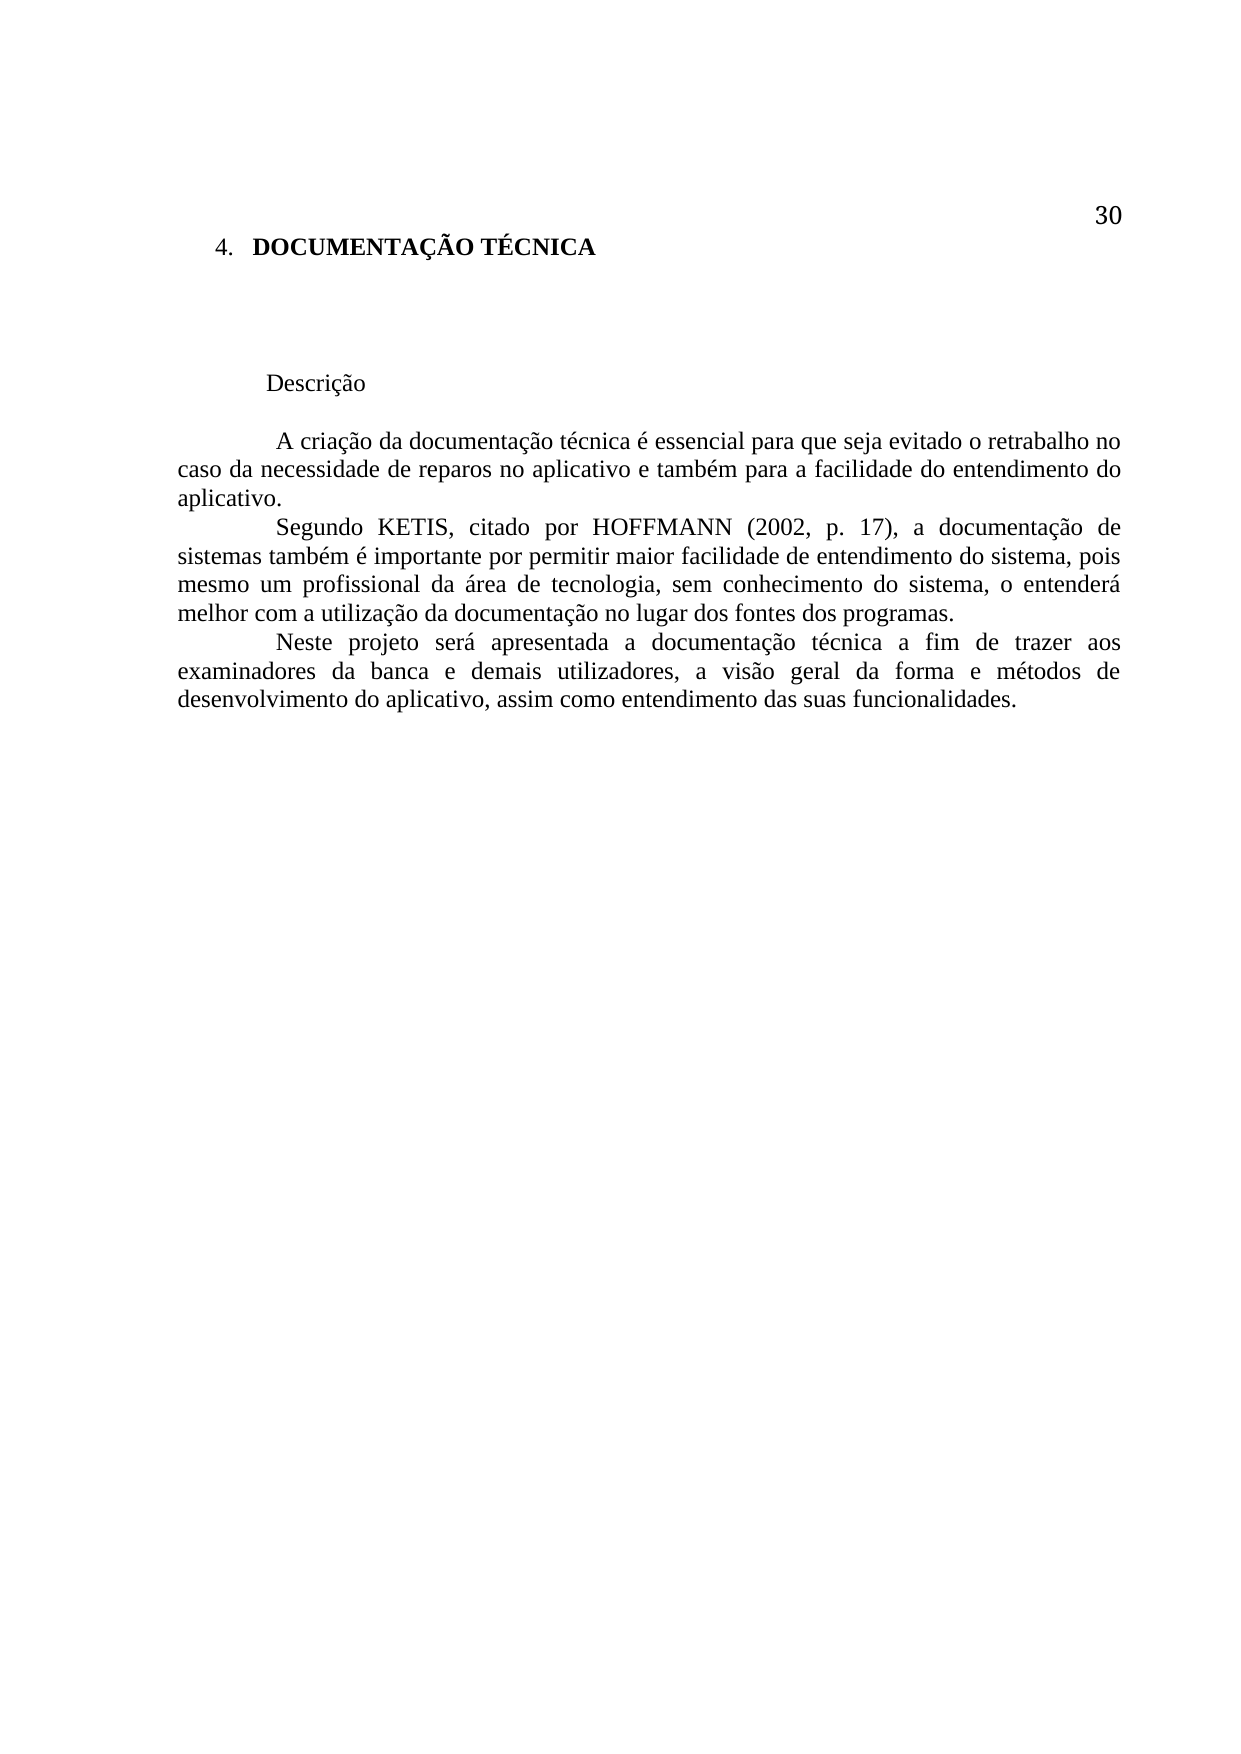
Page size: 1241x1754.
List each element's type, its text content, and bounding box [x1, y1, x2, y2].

text Segundo KETIS, citado por HOFFMANN (2002, p. 17), a documentação de sistemas também é importante por permitir maior facilidade de entendimento do sistema, pois mesmo um profissional da área de tecnologia, sem conhecimento do sistema, o entenderá melhor com a utilização da documentação no lugar dos fontes dos programas. [177, 512, 1122, 627]
list DOCUMENTAÇÃO TÉCNICA [215, 232, 1122, 261]
text Descrição [177, 368, 1122, 397]
text A criação da documentação técnica é essencial para que seja evitado o retrabalho no caso da necessidade de reparos no aplicativo e também para a facilidade do entendimento do aplicativo. [177, 426, 1122, 512]
text Neste projeto será apresentada a documentação técnica a fim de trazer aos examinadores da banca e demais utilizadores, a visão geral da forma e métodos de desenvolvimento do aplicativo, assim como entendimento das suas funcionalidades. [177, 627, 1122, 713]
